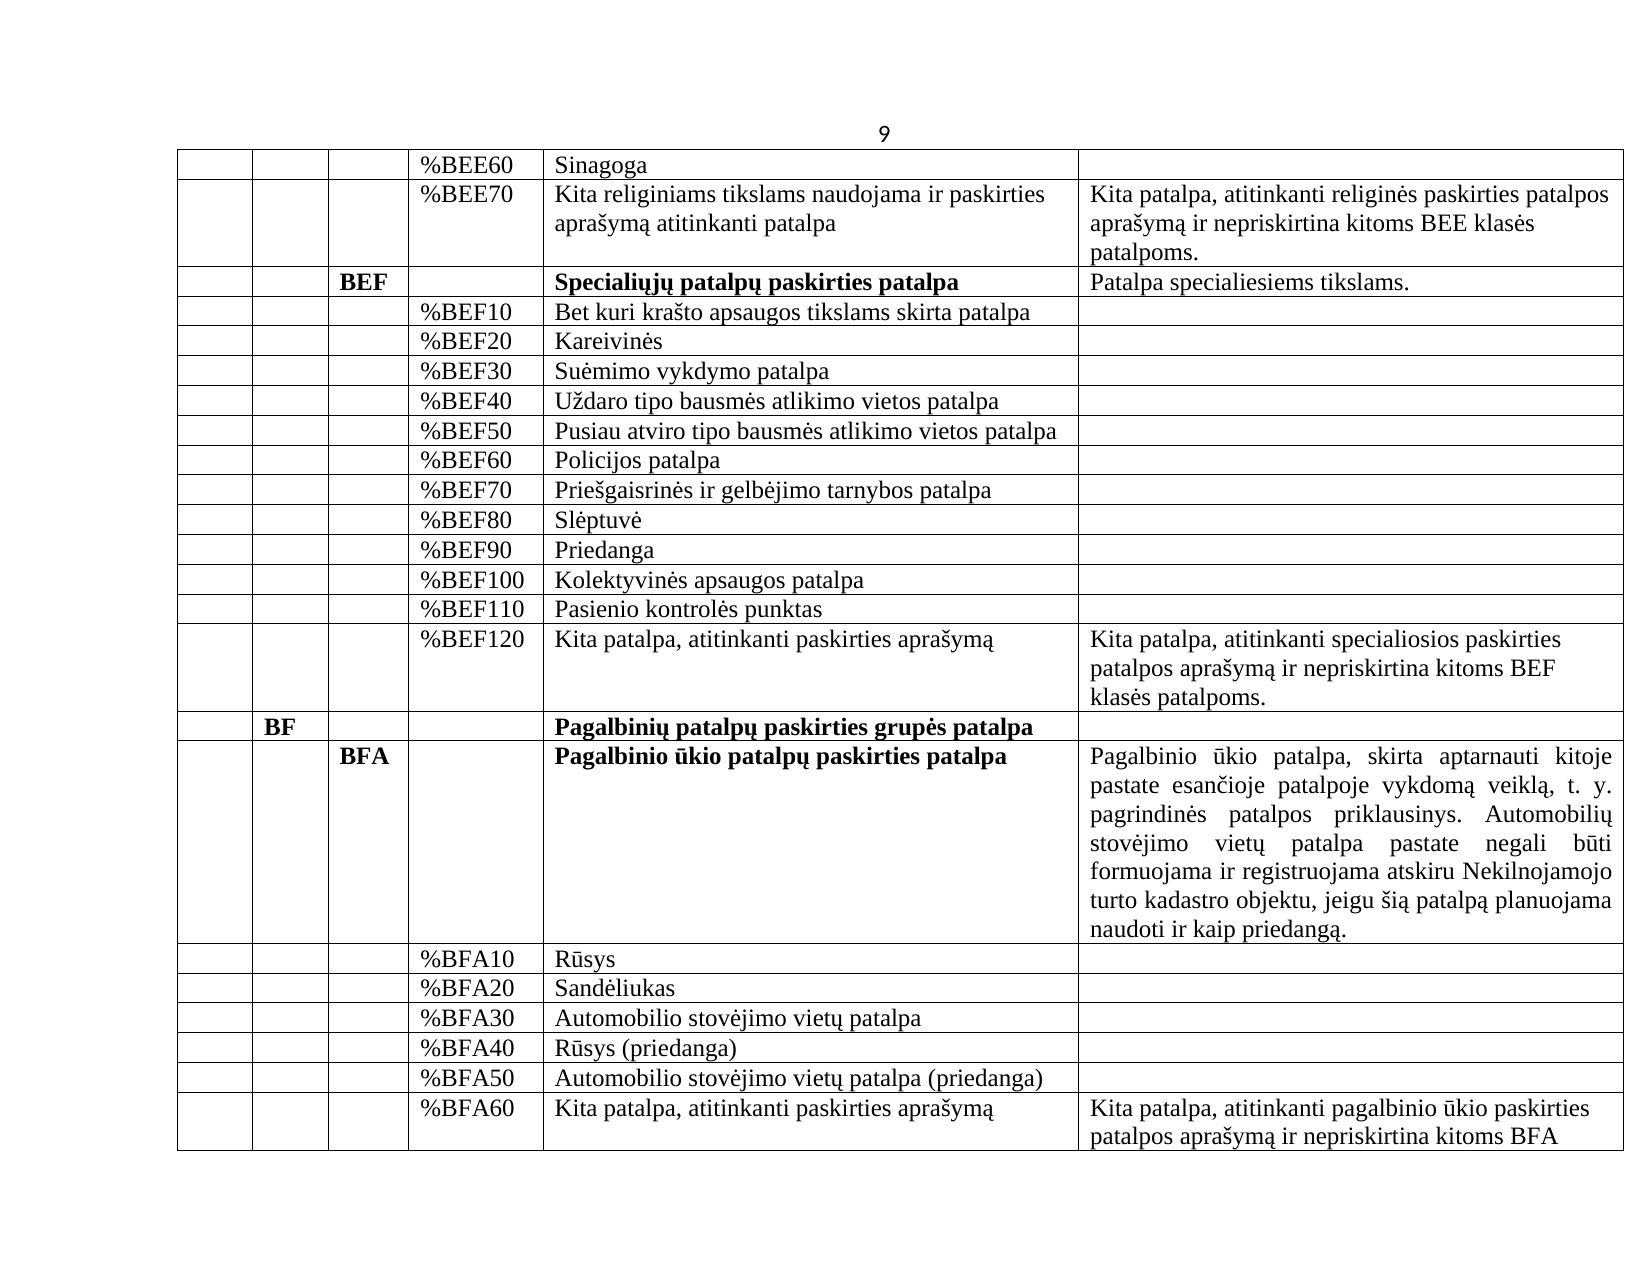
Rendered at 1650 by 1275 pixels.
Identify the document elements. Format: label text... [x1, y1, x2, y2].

table_cell [178, 356, 252, 385]
table_cell [253, 297, 328, 325]
table_cell Kita religiniams tikslams naudojama ir paskirties aprašymą atitinkanti patalpa [544, 180, 1078, 266]
table_cell Sandėliukas [544, 974, 1078, 1002]
table_cell [253, 741, 328, 943]
table_cell [253, 1063, 328, 1092]
table_cell Slėptuvė [544, 505, 1078, 534]
table_cell [329, 505, 408, 534]
table_cell [253, 180, 328, 266]
table_cell [409, 741, 543, 943]
table_cell [178, 624, 252, 711]
table_cell [178, 741, 252, 943]
table_cell %BFA10 [409, 944, 543, 972]
table_cell %BEF100 [409, 565, 543, 593]
table_cell Policijos patalpa [544, 446, 1078, 474]
table_cell Rūsys (priedanga) [544, 1033, 1078, 1062]
table_cell [253, 475, 328, 504]
table_cell [329, 712, 408, 740]
table_cell [1079, 356, 1623, 385]
table_cell %BEE60 [409, 150, 543, 178]
table_cell Suėmimo vykdymo patalpa [544, 356, 1078, 385]
table_cell [1079, 974, 1623, 1002]
table_cell [178, 150, 252, 178]
table_cell %BEE70 [409, 180, 543, 266]
table_cell [178, 416, 252, 444]
table_cell [329, 386, 408, 415]
table_cell [178, 535, 252, 564]
table_cell [329, 297, 408, 325]
table_cell [253, 1033, 328, 1062]
table_cell [1079, 565, 1623, 593]
table_cell [253, 416, 328, 444]
table_cell [329, 595, 408, 623]
table_cell Specialiųjų patalpų paskirties patalpa [544, 267, 1078, 296]
table_cell [253, 505, 328, 534]
table_cell [178, 505, 252, 534]
table_cell [409, 712, 543, 740]
table_cell [253, 944, 328, 972]
table_cell Bet kuri krašto apsaugos tikslams skirta patalpa [544, 297, 1078, 325]
table_cell [329, 944, 408, 972]
table_cell [329, 1063, 408, 1092]
table_cell [253, 565, 328, 593]
table_cell Pasienio kontrolės punktas [544, 595, 1078, 623]
table_cell [1079, 297, 1623, 325]
table_cell [178, 595, 252, 623]
table_cell [253, 326, 328, 355]
table_cell %BEF90 [409, 535, 543, 564]
table_cell [178, 1033, 252, 1062]
table_cell [253, 535, 328, 564]
table_cell Pagalbinio ūkio patalpų paskirties patalpa [544, 741, 1078, 943]
table_cell Kolektyvinės apsaugos patalpa [544, 565, 1078, 593]
table_cell Kita patalpa, atitinkanti religinės paskirties patalpos aprašymą ir nepriskirtina kitoms BEE klasės patalpoms. [1079, 180, 1623, 266]
table_cell [1079, 944, 1623, 972]
table_cell %BEF40 [409, 386, 543, 415]
table_cell [178, 712, 252, 740]
table_cell Uždaro tipo bausmės atlikimo vietos patalpa [544, 386, 1078, 415]
table_cell [1079, 446, 1623, 474]
table_cell %BFA50 [409, 1063, 543, 1092]
table_cell Pusiau atviro tipo bausmės atlikimo vietos patalpa [544, 416, 1078, 444]
table_cell [178, 297, 252, 325]
table_cell %BEF110 [409, 595, 543, 623]
table_cell [329, 180, 408, 266]
table_cell [178, 475, 252, 504]
table_cell [329, 535, 408, 564]
table_cell [1079, 326, 1623, 355]
table_cell %BEF70 [409, 475, 543, 504]
table_cell [178, 267, 252, 296]
table_cell [329, 475, 408, 504]
table_cell [329, 416, 408, 444]
table_cell [253, 386, 328, 415]
table_cell Priedanga [544, 535, 1078, 564]
table_cell [178, 944, 252, 972]
table_cell [1079, 416, 1623, 444]
table_cell Priešgaisrinės ir gelbėjimo tarnybos patalpa [544, 475, 1078, 504]
table_cell Pagalbinių patalpų paskirties grupės patalpa [544, 712, 1078, 740]
table_cell %BEF20 [409, 326, 543, 355]
table_cell [1079, 505, 1623, 534]
table_cell [329, 1093, 408, 1150]
table_cell Automobilio stovėjimo vietų patalpa (priedanga) [544, 1063, 1078, 1092]
table_cell [329, 624, 408, 711]
table_cell [178, 326, 252, 355]
table_cell [253, 974, 328, 1002]
table_cell BEF [329, 267, 408, 296]
table_cell [253, 356, 328, 385]
table_cell [178, 1093, 252, 1150]
table_cell Kita patalpa, atitinkanti paskirties aprašymą [544, 1093, 1078, 1150]
table_cell [253, 595, 328, 623]
table_cell [253, 624, 328, 711]
table_cell [178, 974, 252, 1002]
table_cell Kita patalpa, atitinkanti specialiosios paskirties patalpos aprašymą ir nepriskirtina kitoms BEF klasės patalpoms. [1079, 624, 1623, 711]
table_cell [178, 386, 252, 415]
table_cell Kita patalpa, atitinkanti paskirties aprašymą [544, 624, 1078, 711]
table_cell [329, 974, 408, 1002]
table_cell [178, 180, 252, 266]
table_cell %BEF10 [409, 297, 543, 325]
table_cell Automobilio stovėjimo vietų patalpa [544, 1003, 1078, 1032]
table_cell BF [253, 712, 328, 740]
table_cell %BFA20 [409, 974, 543, 1002]
table_cell %BFA60 [409, 1093, 543, 1150]
table_cell [1079, 535, 1623, 564]
table_cell %BEF30 [409, 356, 543, 385]
table_cell Patalpa specialiesiems tikslams. [1079, 267, 1623, 296]
table_cell [1079, 386, 1623, 415]
table_cell [1079, 475, 1623, 504]
table_cell [329, 1033, 408, 1062]
table_cell %BEF60 [409, 446, 543, 474]
table_cell [178, 565, 252, 593]
table_cell [253, 1003, 328, 1032]
table_cell %BFA40 [409, 1033, 543, 1062]
table_cell [178, 1063, 252, 1092]
table_cell [1079, 1063, 1623, 1092]
table_cell [329, 446, 408, 474]
table_cell [253, 1093, 328, 1150]
table_cell [1079, 595, 1623, 623]
table_cell [253, 150, 328, 178]
table_cell [329, 565, 408, 593]
table_cell [329, 150, 408, 178]
table_cell [329, 1003, 408, 1032]
table_cell [1079, 712, 1623, 740]
table_cell Kita patalpa, atitinkanti pagalbinio ūkio paskirties patalpos aprašymą ir nepriskirtina kitoms BFA [1079, 1093, 1623, 1150]
table_cell Pagalbinio ūkio patalpa, skirta aptarnauti kitoje pastate esančioje patalpoje vykdomą veiklą, t. y. pagrindinės patalpos priklausinys. Automobilių stovėjimo vietų patalpa pastate negali būti formuojama ir registruojama atskiru Nekilnojamojo turto kadastro objektu, jeigu šią patalpą planuojama naudoti ir kaip priedangą. [1079, 741, 1623, 943]
table_cell [1079, 150, 1623, 178]
table_cell [329, 356, 408, 385]
table_cell [1079, 1003, 1623, 1032]
table_cell %BEF50 [409, 416, 543, 444]
table_cell [253, 446, 328, 474]
table_cell [329, 326, 408, 355]
table_cell BFA [329, 741, 408, 943]
table_cell %BFA30 [409, 1003, 543, 1032]
table_cell %BEF80 [409, 505, 543, 534]
table_cell [253, 267, 328, 296]
table_cell %BEF120 [409, 624, 543, 711]
table_cell Kareivinės [544, 326, 1078, 355]
table_cell Sinagoga [544, 150, 1078, 178]
table_cell [178, 446, 252, 474]
table_cell Rūsys [544, 944, 1078, 972]
table_cell [178, 1003, 252, 1032]
table_cell [409, 267, 543, 296]
table_cell [1079, 1033, 1623, 1062]
